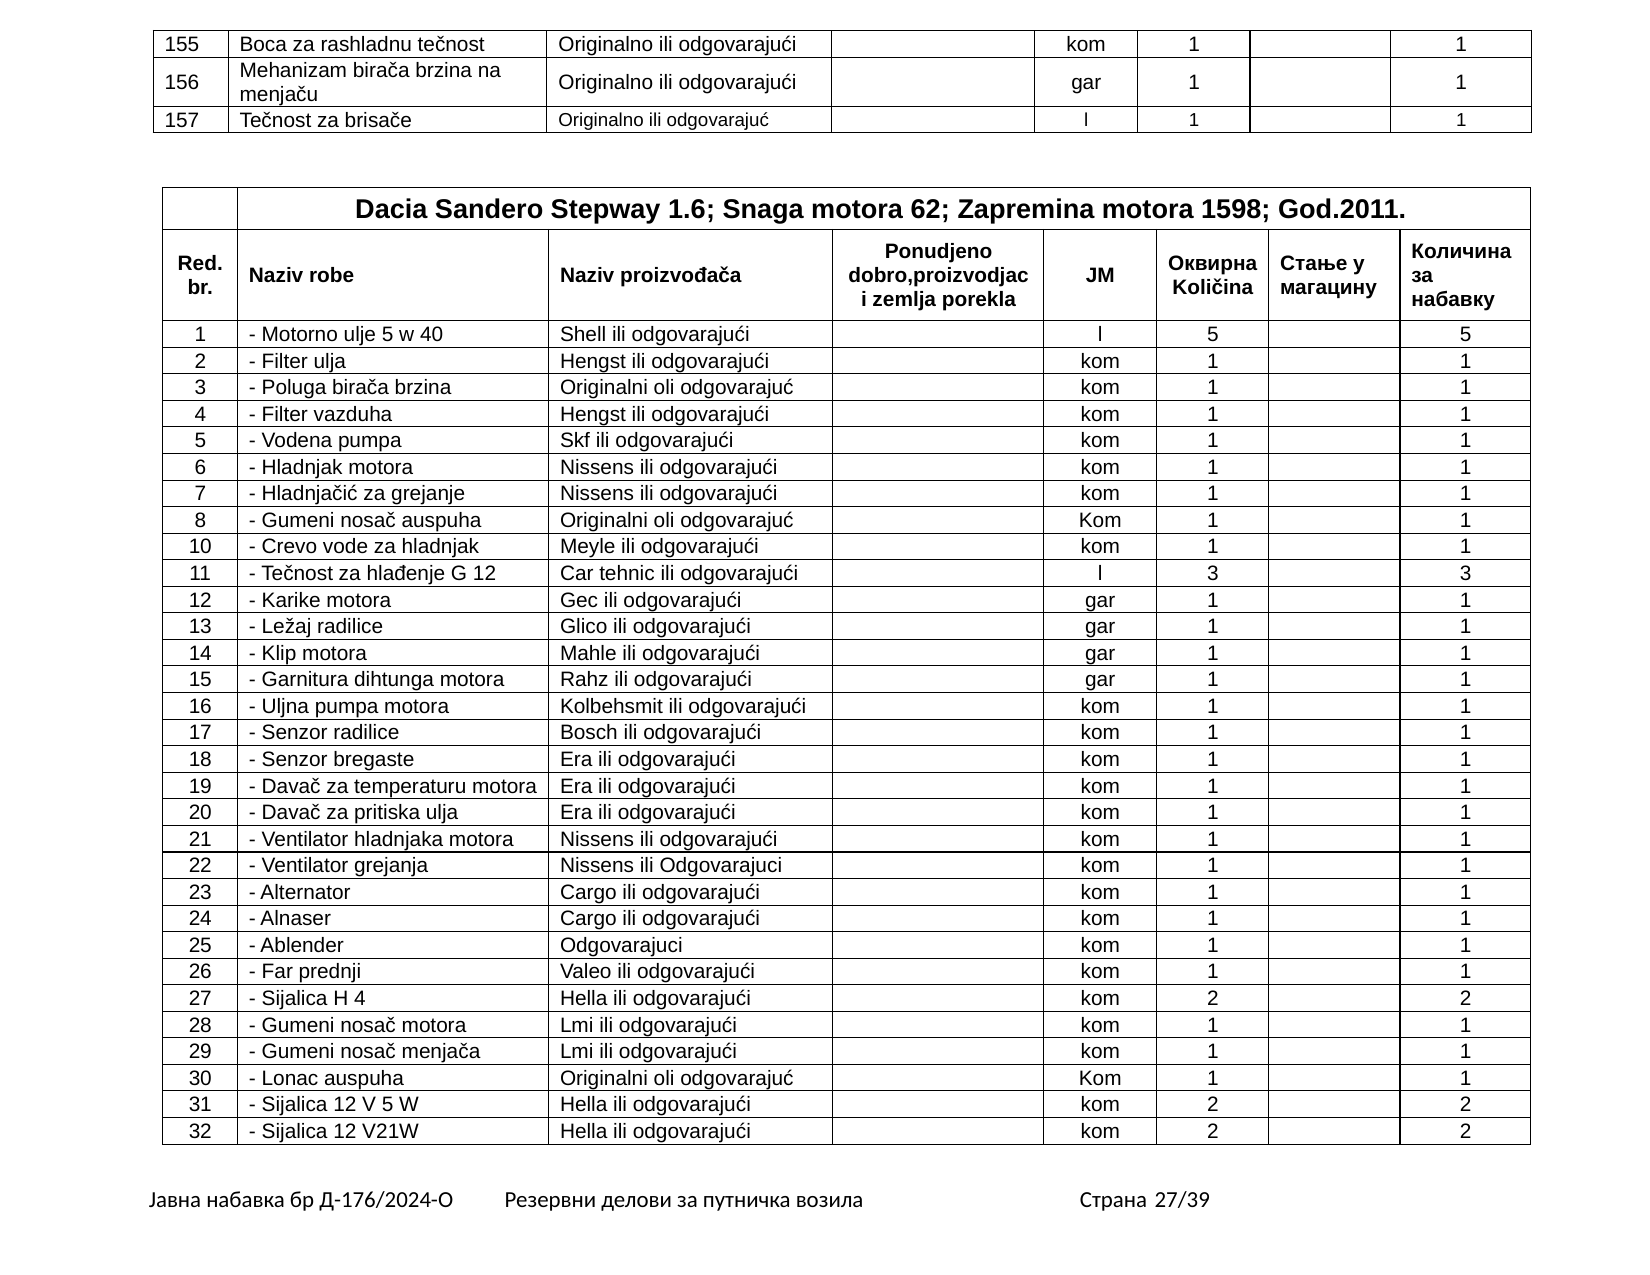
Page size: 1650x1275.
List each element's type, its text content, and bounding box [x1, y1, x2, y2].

table_cell 1 [1138, 107, 1249, 132]
table_header Dacia Sandero Stepway 1.6; Snaga motora 62; Zapremina motora 1598; God.2011. [238, 188, 1530, 229]
table_cell 1 [1157, 348, 1268, 373]
table_cell Valeo ili odgovarajući [549, 959, 832, 984]
table_cell kom [1044, 879, 1156, 904]
table_cell 5 [1401, 321, 1530, 347]
table_cell kom [1044, 481, 1156, 506]
table_cell 31 [163, 1091, 237, 1117]
table_cell gar [1044, 587, 1156, 612]
table_cell 2 [163, 348, 237, 373]
table_cell - Senzor bregaste [238, 746, 548, 772]
table_cell 1 [1401, 1065, 1530, 1090]
table_cell [833, 1118, 1043, 1143]
table_cell Kom [1044, 1065, 1156, 1090]
table_cell 12 [163, 587, 237, 612]
table_cell gar [1044, 613, 1156, 639]
table_cell 3 [163, 374, 237, 400]
table_cell [833, 773, 1043, 798]
table_cell [833, 507, 1043, 533]
table_cell 1 [1401, 720, 1530, 745]
table_cell Originalni oli odgovarajuć [549, 1065, 832, 1090]
table_cell [1269, 985, 1399, 1011]
table_cell [1269, 773, 1399, 798]
table_cell 1 [1157, 932, 1268, 958]
table_cell 1 [1157, 1012, 1268, 1037]
table_cell Nissens ili Odgovarajuci [549, 853, 832, 878]
table_cell - Uljna pumpa motora [238, 693, 548, 718]
table_cell - Poluga birača brzina [238, 374, 548, 400]
table_cell 1 [1157, 906, 1268, 931]
table_cell 1 [1157, 799, 1268, 825]
table_cell [833, 720, 1043, 745]
table_cell kom [1044, 906, 1156, 931]
table_cell 1 [1401, 587, 1530, 612]
table_cell - Senzor radilice [238, 720, 548, 745]
table_cell 156 [154, 58, 228, 106]
table_cell [1269, 427, 1399, 453]
table_cell 1 [1157, 826, 1268, 851]
table_cell gar [1035, 58, 1137, 106]
table_cell 28 [163, 1012, 237, 1037]
table_cell 1 [1401, 534, 1530, 559]
table_cell 20 [163, 799, 237, 825]
table_cell [833, 799, 1043, 825]
table_cell [833, 959, 1043, 984]
table_cell - Davač za pritiska ulja [238, 799, 548, 825]
table_cell 16 [163, 693, 237, 718]
table_cell 2 [1157, 1091, 1268, 1117]
table_cell 1 [1401, 374, 1530, 400]
table_cell - Gumeni nosač auspuha [238, 507, 548, 533]
table_cell - Davač za temperaturu motora [238, 773, 548, 798]
table_cell Lmi ili odgovarajući [549, 1038, 832, 1064]
table_cell Hella ili odgovarajući [549, 1118, 832, 1143]
table_cell 7 [163, 481, 237, 506]
table_cell - Lonac auspuha [238, 1065, 548, 1090]
table_cell - Alternator [238, 879, 548, 904]
table_cell 155 [154, 31, 228, 57]
table_cell Cargo ili odgovarajući [549, 879, 832, 904]
table_cell 1 [1401, 481, 1530, 506]
table_cell [833, 746, 1043, 772]
table_cell 8 [163, 507, 237, 533]
table_cell 1 [1157, 959, 1268, 984]
table_cell 32 [163, 1118, 237, 1143]
table_cell 1 [1157, 1065, 1268, 1090]
table_cell [833, 427, 1043, 453]
table_cell 1 [1157, 1038, 1268, 1064]
table_cell Nissens ili odgovarajući [549, 454, 832, 479]
table_cell kom [1044, 454, 1156, 479]
table_cell [833, 613, 1043, 639]
table_cell [833, 587, 1043, 612]
table_cell [833, 826, 1043, 851]
table_cell [1269, 1118, 1399, 1143]
table_cell Lmi ili odgovarajući [549, 1012, 832, 1037]
table_cell [832, 58, 1034, 106]
table_cell 1 [1157, 666, 1268, 692]
table_cell [1269, 666, 1399, 692]
table_cell 1 [1401, 348, 1530, 373]
table_cell 1 [1401, 853, 1530, 878]
table_cell [1269, 640, 1399, 665]
table_cell [1269, 507, 1399, 533]
table_cell [1269, 826, 1399, 851]
table_cell 2 [1401, 1091, 1530, 1117]
table_cell 1 [1157, 640, 1268, 665]
table_cell kom [1044, 1091, 1156, 1117]
table_cell [1269, 720, 1399, 745]
table_cell [1269, 374, 1399, 400]
table_cell kom [1044, 826, 1156, 851]
table_cell 1 [1157, 720, 1268, 745]
table_cell [1269, 906, 1399, 931]
table_cell 1 [1401, 799, 1530, 825]
table_cell l [1044, 560, 1156, 586]
table_cell - Tečnost za hlađenje G 12 [238, 560, 548, 586]
table_cell [833, 321, 1043, 347]
table_cell Nissens ili odgovarajući [549, 826, 832, 851]
table_cell [1269, 587, 1399, 612]
table_cell 24 [163, 906, 237, 931]
table_cell [833, 985, 1043, 1011]
table_cell Kolbehsmit ili odgovarajući [549, 693, 832, 718]
table_cell 1 [1157, 773, 1268, 798]
table_cell kom [1044, 1012, 1156, 1037]
table_cell - Vodena pumpa [238, 427, 548, 453]
table_cell - Ablender [238, 932, 548, 958]
table_cell - Ležaj radilice [238, 613, 548, 639]
table_cell kom [1044, 720, 1156, 745]
table_cell 1 [1401, 454, 1530, 479]
table_cell l [1044, 321, 1156, 347]
table_cell 1 [1157, 693, 1268, 718]
table_cell Glico ili odgovarajući [549, 613, 832, 639]
table_cell 1 [1401, 693, 1530, 718]
table_cell 1 [1157, 401, 1268, 426]
table_cell 11 [163, 560, 237, 586]
table_cell 21 [163, 826, 237, 851]
table_cell gar [1044, 666, 1156, 692]
table_cell 4 [163, 401, 237, 426]
table_cell [833, 879, 1043, 904]
table_cell - Crevo vode za hladnjak [238, 534, 548, 559]
table_cell 1 [1401, 826, 1530, 851]
table_header [163, 188, 237, 229]
table_cell - Sijalica 12 V21W [238, 1118, 548, 1143]
table_cell Nissens ili odgovarajući [549, 481, 832, 506]
table_cell gar [1044, 640, 1156, 665]
table_cell - Motorno ulje 5 w 40 [238, 321, 548, 347]
table_cell [833, 1038, 1043, 1064]
table_cell [1269, 693, 1399, 718]
table_cell 17 [163, 720, 237, 745]
table_cell Mehanizam birača brzina na menjaču [229, 58, 546, 106]
table_cell [833, 932, 1043, 958]
table_cell [833, 640, 1043, 665]
table_cell 26 [163, 959, 237, 984]
table_cell Originalno ili odgovarajuć [547, 107, 831, 132]
table_cell [1251, 107, 1390, 132]
table_cell 1 [1401, 746, 1530, 772]
table_cell [1251, 58, 1390, 106]
table_cell [833, 853, 1043, 878]
table_cell 15 [163, 666, 237, 692]
table_cell [833, 1091, 1043, 1117]
table_cell 1 [1401, 666, 1530, 692]
table_cell 1 [1401, 773, 1530, 798]
table_cell [833, 560, 1043, 586]
table_cell - Ventilator hladnjaka motora [238, 826, 548, 851]
table_cell 1 [1157, 613, 1268, 639]
table_cell 1 [1157, 374, 1268, 400]
table_cell Tečnost za brisače [229, 107, 546, 132]
table_cell 1 [1157, 507, 1268, 533]
table_cell 1 [1401, 959, 1530, 984]
table_cell Rahz ili odgovarajući [549, 666, 832, 692]
table_cell Hengst ili odgovarajući [549, 348, 832, 373]
table_cell 1 [1138, 58, 1249, 106]
table_cell Car tehnic ili odgovarajući [549, 560, 832, 586]
table_cell Mahle ili odgovarajući [549, 640, 832, 665]
table_cell - Sijalica 12 V 5 W [238, 1091, 548, 1117]
table_cell 1 [1391, 58, 1531, 106]
table_cell 1 [1401, 1012, 1530, 1037]
table_cell [1269, 560, 1399, 586]
table_cell Skf ili odgovarajući [549, 427, 832, 453]
table_cell kom [1044, 799, 1156, 825]
table_cell Era ili odgovarajući [549, 799, 832, 825]
table_cell [833, 1012, 1043, 1037]
table_cell Meyle ili odgovarajući [549, 534, 832, 559]
table_cell 1 [1401, 427, 1530, 453]
table_cell Ponudjeno dobro,proizvodjac i zemlja porekla [833, 230, 1043, 320]
table_cell [1269, 959, 1399, 984]
table_cell Hella ili odgovarajući [549, 1091, 832, 1117]
table_cell kom [1044, 693, 1156, 718]
table_cell 3 [1157, 560, 1268, 586]
table_cell 1 [1157, 853, 1268, 878]
table_cell kom [1044, 1038, 1156, 1064]
table_cell kom [1044, 1118, 1156, 1143]
table_cell 27 [163, 985, 237, 1011]
table_cell [1269, 348, 1399, 373]
table_cell [1269, 534, 1399, 559]
table_cell [1269, 1012, 1399, 1037]
table_cell JM [1044, 230, 1156, 320]
table_cell 23 [163, 879, 237, 904]
table_cell [1269, 1065, 1399, 1090]
table_cell Naziv robe [238, 230, 548, 320]
table_cell 1 [1401, 906, 1530, 931]
table_cell kom [1044, 932, 1156, 958]
table_cell Red. br. [163, 230, 237, 320]
table_cell 1 [1157, 879, 1268, 904]
table_cell 1 [1401, 932, 1530, 958]
table_cell 14 [163, 640, 237, 665]
table_cell [833, 374, 1043, 400]
table_cell 1 [1157, 454, 1268, 479]
table_cell kom [1044, 534, 1156, 559]
table_cell [1269, 454, 1399, 479]
table_cell - Alnaser [238, 906, 548, 931]
table_cell [833, 693, 1043, 718]
table_cell [1269, 799, 1399, 825]
table_cell [833, 401, 1043, 426]
table_cell [833, 454, 1043, 479]
table_cell [1269, 879, 1399, 904]
table_cell kom [1044, 985, 1156, 1011]
table_cell Originalno ili odgovarajući [547, 31, 831, 57]
table_cell kom [1044, 853, 1156, 878]
table_cell - Filter vazduha [238, 401, 548, 426]
table_cell - Hladnjačić za grejanje [238, 481, 548, 506]
table_cell 5 [1157, 321, 1268, 347]
table_cell 1 [1391, 31, 1531, 57]
table_cell kom [1044, 773, 1156, 798]
table_cell 19 [163, 773, 237, 798]
table_cell 1 [1157, 481, 1268, 506]
table_cell Odgovarajuci [549, 932, 832, 958]
table_cell [1269, 1091, 1399, 1117]
table_cell 1 [1401, 640, 1530, 665]
table_cell 22 [163, 853, 237, 878]
table_cell Originalni oli odgovarajuć [549, 374, 832, 400]
table_cell 1 [1391, 107, 1531, 132]
table_cell 1 [1157, 746, 1268, 772]
table_cell 1 [1401, 1038, 1530, 1064]
table_cell [1269, 321, 1399, 347]
table_cell Bosch ili odgovarajući [549, 720, 832, 745]
table_cell l [1035, 107, 1137, 132]
table_cell - Hladnjak motora [238, 454, 548, 479]
table_cell 157 [154, 107, 228, 132]
table_cell - Gumeni nosač menjača [238, 1038, 548, 1064]
table_cell 2 [1401, 1118, 1530, 1143]
table_cell Gec ili odgovarajući [549, 587, 832, 612]
table_cell [1269, 1038, 1399, 1064]
table_cell kom [1044, 427, 1156, 453]
table_cell - Karike motora [238, 587, 548, 612]
table_cell 30 [163, 1065, 237, 1090]
table_cell - Klip motora [238, 640, 548, 665]
table_cell 29 [163, 1038, 237, 1064]
table_cell 1 [1157, 587, 1268, 612]
table_cell [1269, 932, 1399, 958]
table_cell 6 [163, 454, 237, 479]
table_cell 1 [1401, 507, 1530, 533]
table_cell [833, 534, 1043, 559]
table_cell [1269, 481, 1399, 506]
table_cell - Gumeni nosač motora [238, 1012, 548, 1037]
table_cell [833, 481, 1043, 506]
table_cell Hengst ili odgovarajući [549, 401, 832, 426]
table_cell 1 [1157, 427, 1268, 453]
table_cell kom [1044, 746, 1156, 772]
table_cell kom [1035, 31, 1137, 57]
table_cell - Garnitura dihtunga motora [238, 666, 548, 692]
table_cell 1 [1401, 613, 1530, 639]
table_cell Стање у магацину [1269, 230, 1399, 320]
table_cell 1 [1401, 401, 1530, 426]
table_cell 2 [1401, 985, 1530, 1011]
table_cell [833, 1065, 1043, 1090]
table_cell [1269, 746, 1399, 772]
table_cell 2 [1157, 1118, 1268, 1143]
table_cell Era ili odgovarajući [549, 773, 832, 798]
table_cell 10 [163, 534, 237, 559]
table_cell [833, 906, 1043, 931]
table_cell - Far prednji [238, 959, 548, 984]
table_cell [832, 31, 1034, 57]
table_cell [1251, 31, 1390, 57]
table_cell 3 [1401, 560, 1530, 586]
table_cell [833, 348, 1043, 373]
table_cell [833, 666, 1043, 692]
table_cell 25 [163, 932, 237, 958]
table_cell - Filter ulja [238, 348, 548, 373]
table_cell 2 [1157, 985, 1268, 1011]
table_cell Naziv proizvođača [549, 230, 832, 320]
table_cell 1 [1157, 534, 1268, 559]
table_cell Era ili odgovarajući [549, 746, 832, 772]
table_cell [832, 107, 1034, 132]
table_cell [1269, 853, 1399, 878]
table_cell 1 [1138, 31, 1249, 57]
table_cell Shell ili odgovarajući [549, 321, 832, 347]
table_cell Cargo ili odgovarajući [549, 906, 832, 931]
table_cell ОквирнаKoličina [1157, 230, 1268, 320]
table_cell 1 [1401, 879, 1530, 904]
table_cell Originalni oli odgovarajuć [549, 507, 832, 533]
table_cell [1269, 613, 1399, 639]
table_cell - Sijalica H 4 [238, 985, 548, 1011]
table_cell Kom [1044, 507, 1156, 533]
table_cell [1269, 401, 1399, 426]
table_cell Boca za rashladnu tečnost [229, 31, 546, 57]
table_cell 18 [163, 746, 237, 772]
table_cell Originalno ili odgovarajući [547, 58, 831, 106]
table_cell kom [1044, 959, 1156, 984]
table_cell Количина за набавку [1401, 230, 1530, 320]
table_cell 5 [163, 427, 237, 453]
table_cell kom [1044, 401, 1156, 426]
table_cell kom [1044, 348, 1156, 373]
table_cell 13 [163, 613, 237, 639]
table_cell kom [1044, 374, 1156, 400]
table_cell 1 [163, 321, 237, 347]
table_cell - Ventilator grejanja [238, 853, 548, 878]
table_cell Hella ili odgovarajući [549, 985, 832, 1011]
